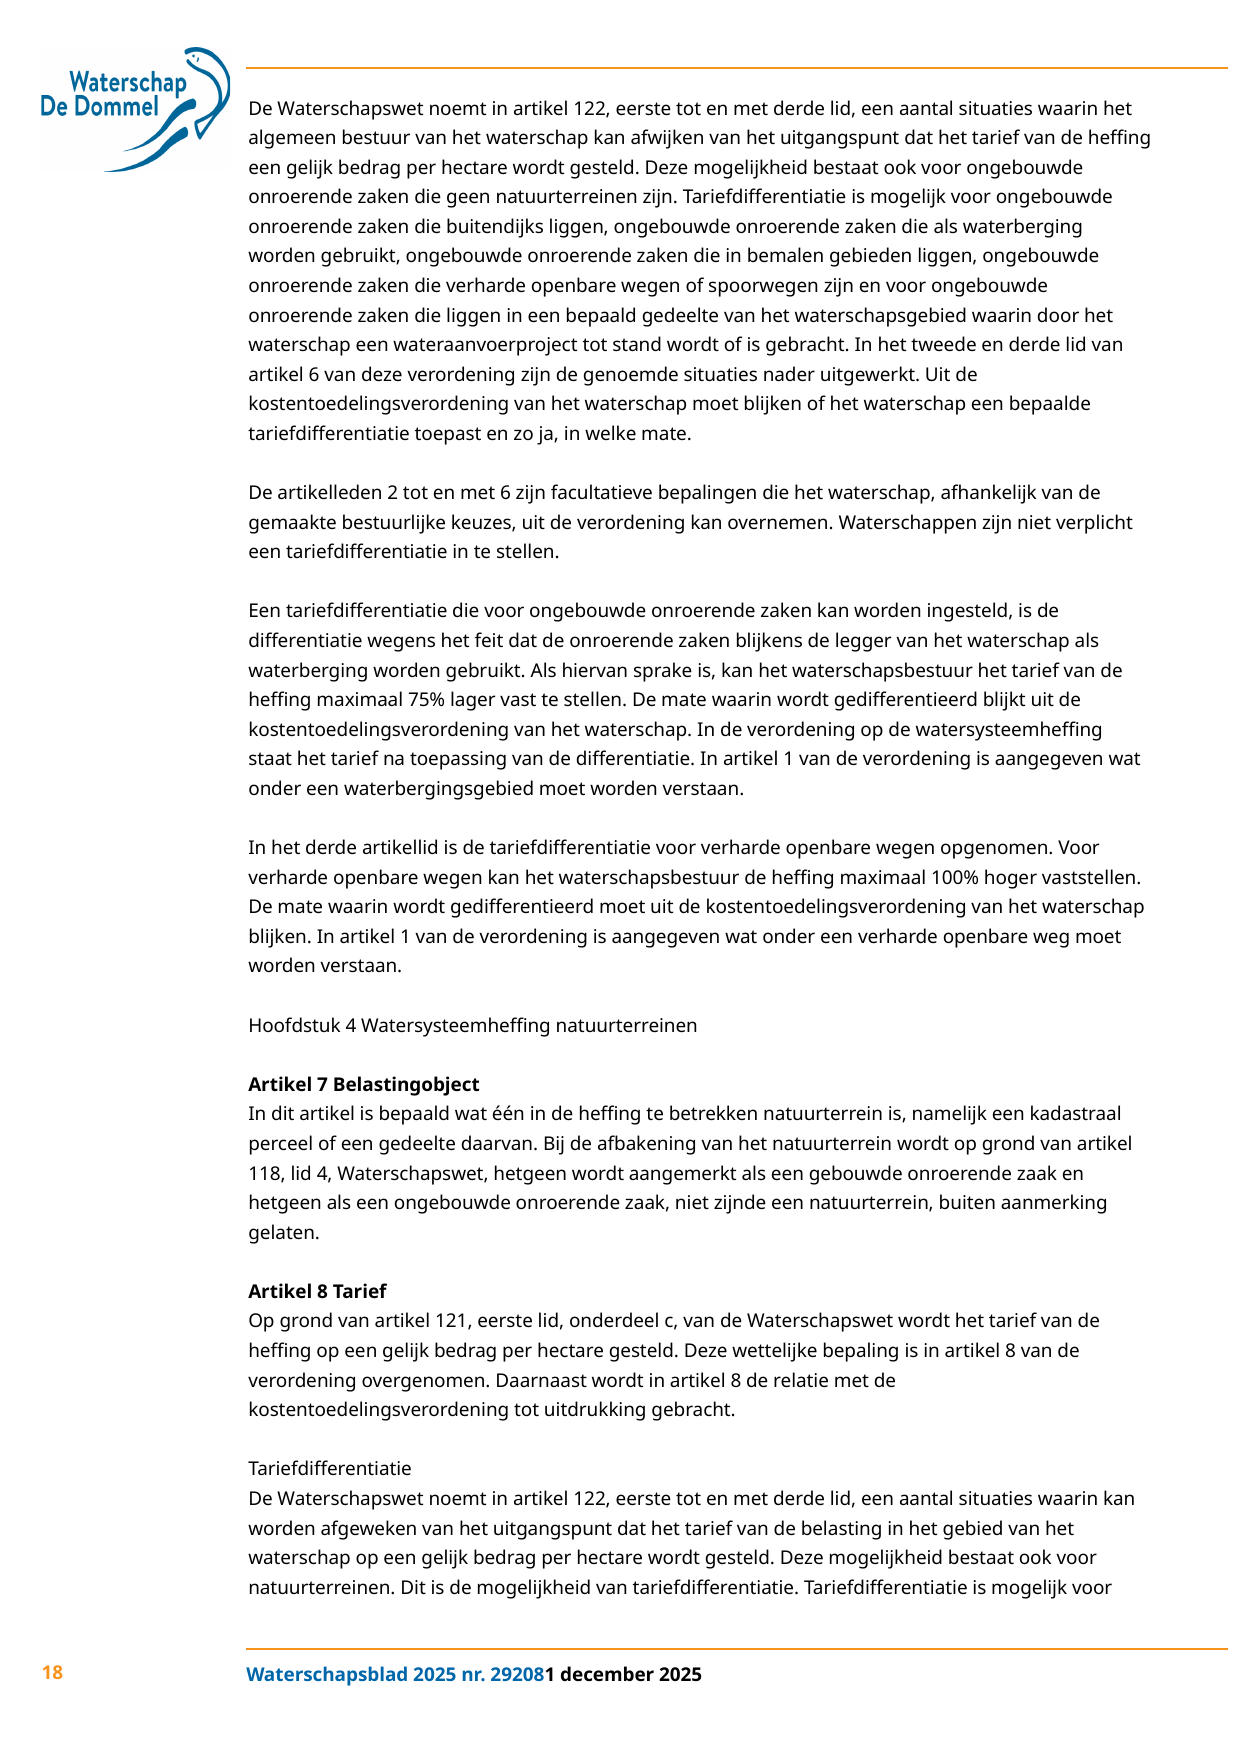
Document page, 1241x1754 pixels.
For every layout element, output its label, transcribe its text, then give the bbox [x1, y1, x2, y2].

text De artikelleden 2 tot en met 6 zijn facultatieve bepalingen die het waterschap, afhankelijk van de gemaakte bestuurlijke keuzes, uit de verordening kan overnemen. Waterschappen zijn niet verplicht een tariefdifferentiatie in te stellen. [248, 479, 1152, 564]
text Artikel 8 Tarief [248, 1278, 1152, 1304]
text Tariefdifferentiatie [248, 1456, 1152, 1481]
text De Waterschapswet noemt in artikel 122, eerste tot en met derde lid, een aantal situaties waarin het algemeen bestuur van het waterschap kan afwijken van het uitgangspunt dat het tarief van de heffing een gelijk bedrag per hectare wordt gesteld. Deze mogelijkheid bestaat ook voor ongebouwde onroerende zaken die geen natuurterreinen zijn. Tariefdifferentiatie is mogelijk voor ongebouwde onroerende zaken die buitendijks liggen, ongebouwde onroerende zaken die als waterberging worden gebruikt, ongebouwde onroerende zaken die in bemalen gebieden liggen, ongebouwde onroerende zaken die verharde openbare wegen of spoorwegen zijn en voor ongebouwde onroerende zaken die liggen in een bepaald gedeelte van het waterschapsgebied waarin door het waterschap een wateraanvoerproject tot stand wordt of is gebracht. In het tweede en derde lid van artikel 6 van deze verordening zijn de genoemde situaties nader uitgewerkt. Uit de kostentoedelingsverordening van het waterschap moet blijken of het waterschap een bepaalde tariefdifferentiatie toepast en zo ja, in welke mate. [248, 95, 1152, 446]
picture [198, 118, 210, 131]
text Artikel 7 Belastingobject [248, 1071, 1152, 1097]
text Hoofdstuk 4 Watersysteemheffing natuurterreinen [248, 1012, 1152, 1038]
picture [41, 47, 231, 172]
picture [204, 47, 231, 76]
picture [45, 99, 51, 111]
text De Waterschapswet noemt in artikel 122, eerste tot en met derde lid, een aantal situaties waarin kan worden afgeweken van het uitgangspunt dat het tarief van de belasting in het gebied van het waterschap op een gelijk bedrag per hectare wordt gesteld. Deze mogelijkheid bestaat ook voor natuurterreinen. Dit is de mogelijkheid van tariefdifferentiatie. Tariefdifferentiatie is mogelijk voor [248, 1485, 1152, 1600]
text In dit artikel is bepaald wat één in de heffing te betrekken natuurterrein is, namelijk een kadastraal perceel of een gedeelte daarvan. Bij de afbakening van het natuurterrein wordt op grond van artikel 118, lid 4, Waterschapswet, hetgeen wordt aangemerkt als een gebouwde onroerende zaak en hetgeen als een ongebouwde onroerende zaak, niet zijnde een natuurterrein, buiten aanmerking gelaten. [248, 1101, 1152, 1245]
text In het derde artikellid is de tariefdifferentiatie voor verharde openbare wegen opgenomen. Voor verharde openbare wegen kan het waterschapsbestuur de heffing maximaal 100% hoger vaststellen. De mate waarin wordt gedifferentieerd moet uit de kostentoedelingsverordening van het waterschap blijken. In artikel 1 van de verordening is aangegeven wat onder een verharde openbare weg moet worden verstaan. [248, 834, 1152, 978]
text Op grond van artikel 121, eerste lid, onderdeel c, van de Waterschapswet wordt het tarief van de heffing op een gelijk bedrag per hectare gesteld. Deze wettelijke bepaling is in artikel 8 van de verordening overgenomen. Daarnaast wordt in artikel 8 de relatie met de kostentoedelingsverordening tot uitdrukking gebracht. [248, 1308, 1152, 1422]
text Een tariefdifferentiatie die voor ongebouwde onroerende zaken kan worden ingesteld, is de differentiatie wegens het feit dat de onroerende zaken blijkens de legger van het waterschap als waterberging worden gebruikt. Als hiervan sprake is, kan het waterschapsbestuur het tarief van de heffing maximaal 75% lager vast te stellen. De mate waarin wordt gedifferentieerd blijkt uit de kostentoedelingsverordening van het waterschap. In de verordening op de watersysteemheffing staat het tarief na toepassing van de differentiatie. In artikel 1 van de verordening is aangegeven wat onder een waterbergingsgebied moet worden verstaan. [248, 598, 1152, 801]
